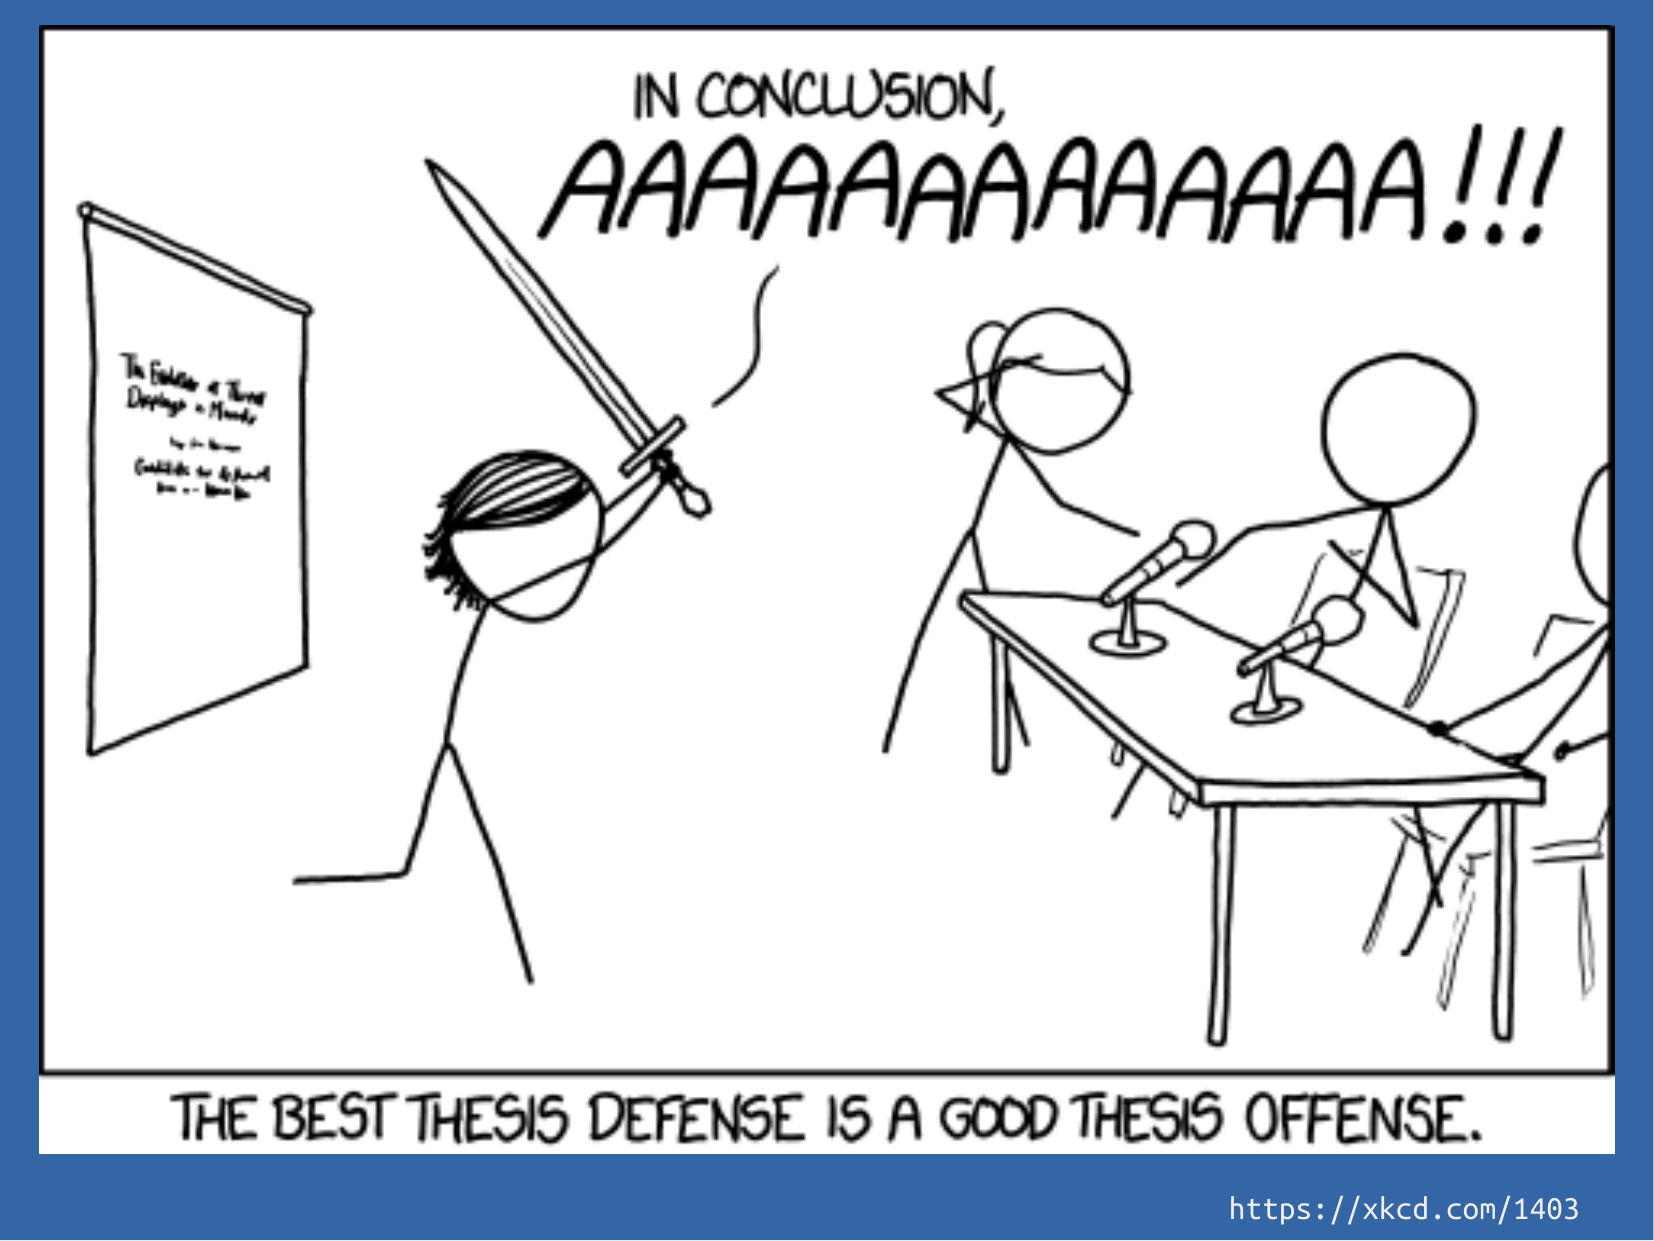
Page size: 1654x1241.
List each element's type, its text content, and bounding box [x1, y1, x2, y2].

text_box [0, 0, 1654, 1241]
picture [39, 25, 1615, 1154]
text_box https://xkcd.com/1403 [1213, 1184, 1654, 1241]
